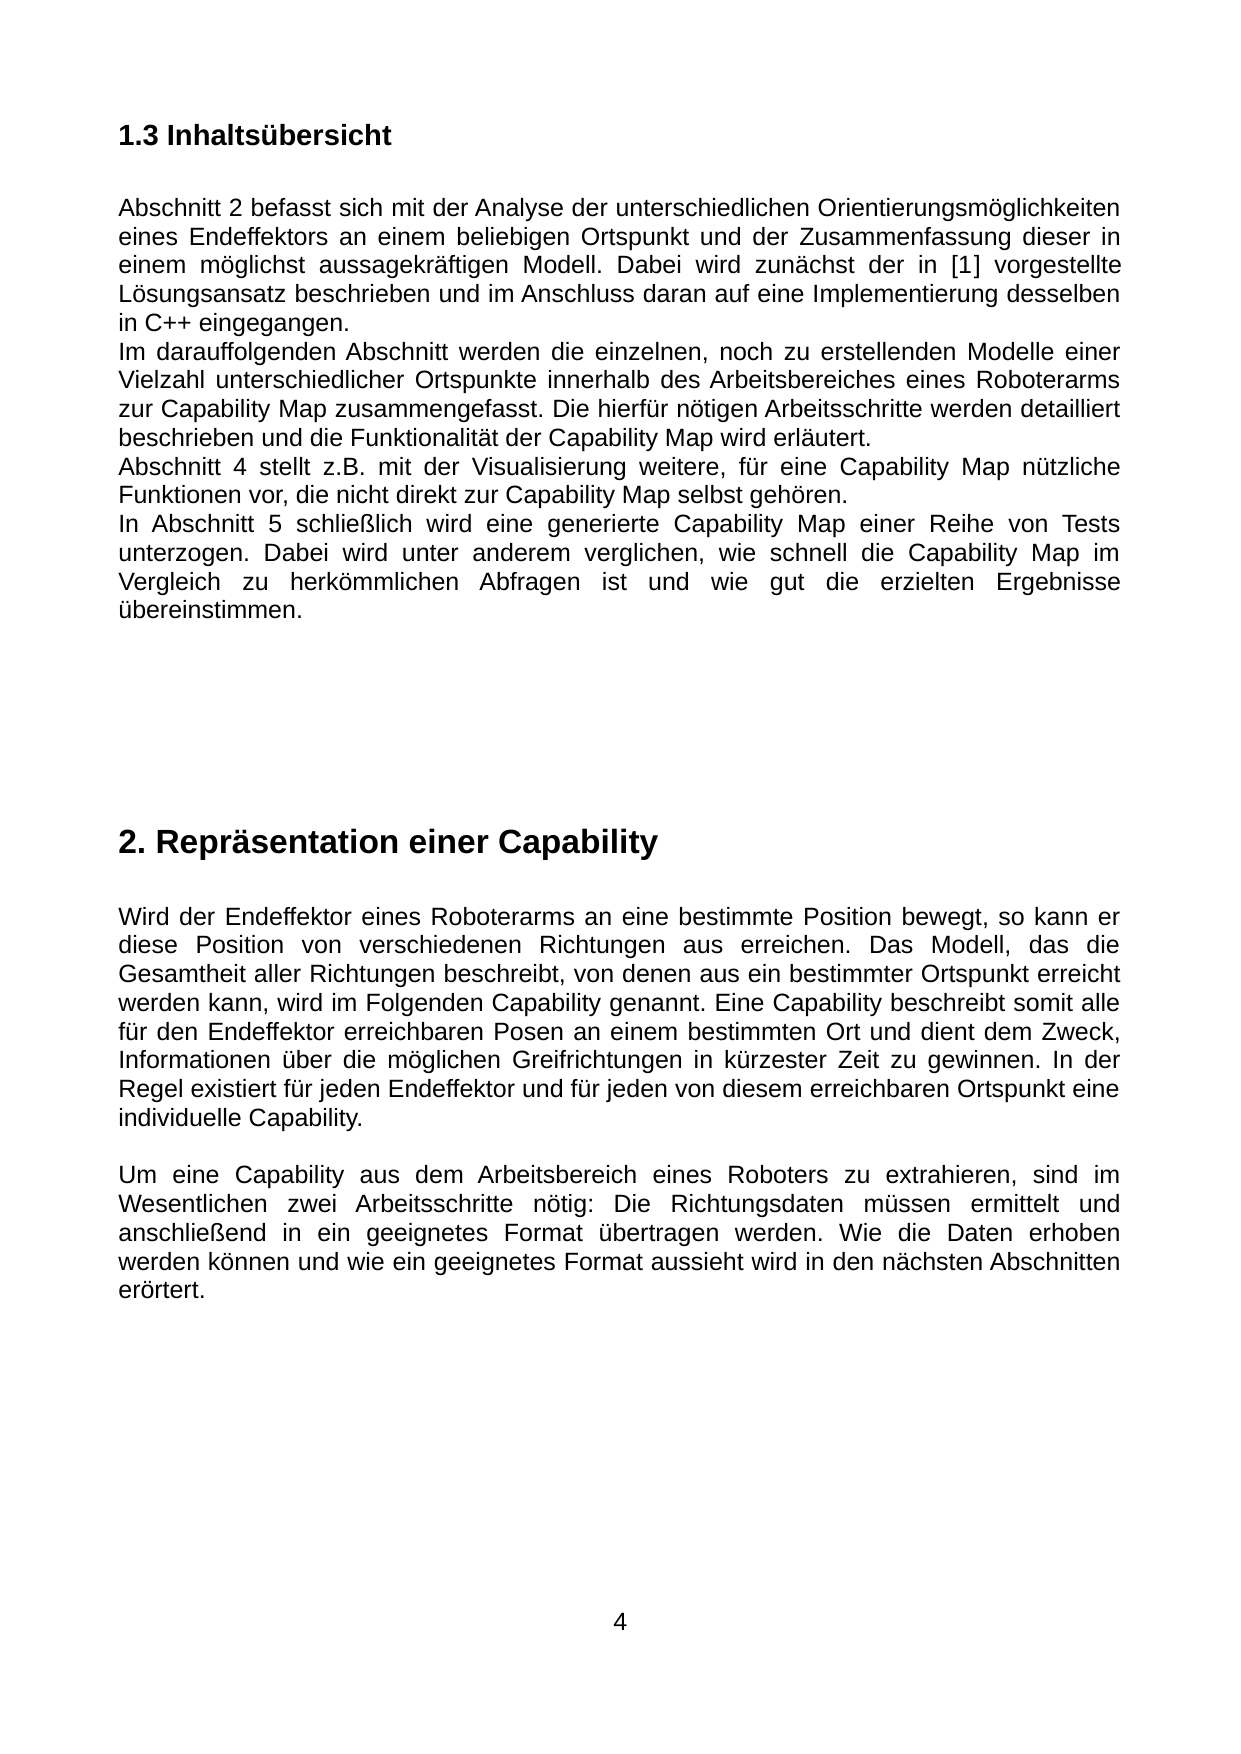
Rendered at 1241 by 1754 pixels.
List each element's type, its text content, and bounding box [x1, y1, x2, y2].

subtitle 1.3 Inhaltsübersicht [118, 118, 1122, 152]
text Im darauffolgenden Abschnitt werden die einzelnen, noch zu erstellenden Modelle einer Vielzahl unterschiedlicher Ortspunkte innerhalb des Arbeitsbereiches eines Roboterarms zur Capability Map zusammengefasst. Die hierfür nötigen Arbeitsschritte werden detailliert beschrieben und die Funktionalität der Capability Map wird erläutert. [118, 337, 1122, 452]
text Abschnitt 4 stellt z.B. mit der Visualisierung weitere, für eine Capability Map nützliche Funktionen vor, die nicht direkt zur Capability Map selbst gehören. [118, 452, 1122, 509]
text Abschnitt 2 befasst sich mit der Analyse der unterschiedlichen Orientierungsmöglichkeiten eines Endeffektors an einem beliebigen Ortspunkt und der Zusammenfassung dieser in einem möglichst aussagekräftigen Modell. Dabei wird zunächst der in [1] vorgestellte Lösungsansatz beschrieben und im Anschluss daran auf eine Implementierung desselben in C++ eingegangen. [118, 193, 1122, 337]
text Um eine Capability aus dem Arbeitsbereich eines Roboters zu extrahieren, sind im Wesentlichen zwei Arbeitsschritte nötig: Die Richtungsdaten müssen ermittelt und anschließend in ein geeignetes Format übertragen werden. Wie die Daten erhoben werden können und wie ein geeignetes Format aussieht wird in den nächsten Abschnitten erörtert. [118, 1160, 1122, 1304]
text Wird der Endeffektor eines Roboterarms an eine bestimmte Position bewegt, so kann er diese Position von verschiedenen Richtungen aus erreichen. Das Modell, das die Gesamtheit aller Richtungen beschreibt, von denen aus ein bestimmter Ortspunkt erreicht werden kann, wird im Folgenden Capability genannt. Eine Capability beschreibt somit alle für den Endeffektor erreichbaren Posen an einem bestimmten Ort und dient dem Zweck, Informationen über die möglichen Greifrichtungen in kürzester Zeit zu gewinnen. In der Regel existiert für jeden Endeffektor und für jeden von diesem erreichbaren Ortspunkt eine individuelle Capability. [118, 902, 1122, 1132]
subtitle 2. Repräsentation einer Capability [118, 822, 1122, 860]
text In Abschnitt 5 schließlich wird eine generierte Capability Map einer Reihe von Tests unterzogen. Dabei wird unter anderem verglichen, wie schnell die Capability Map im Vergleich zu herkömmlichen Abfragen ist und wie gut die erzielten Ergebnisse übereinstimmen. [118, 509, 1122, 624]
